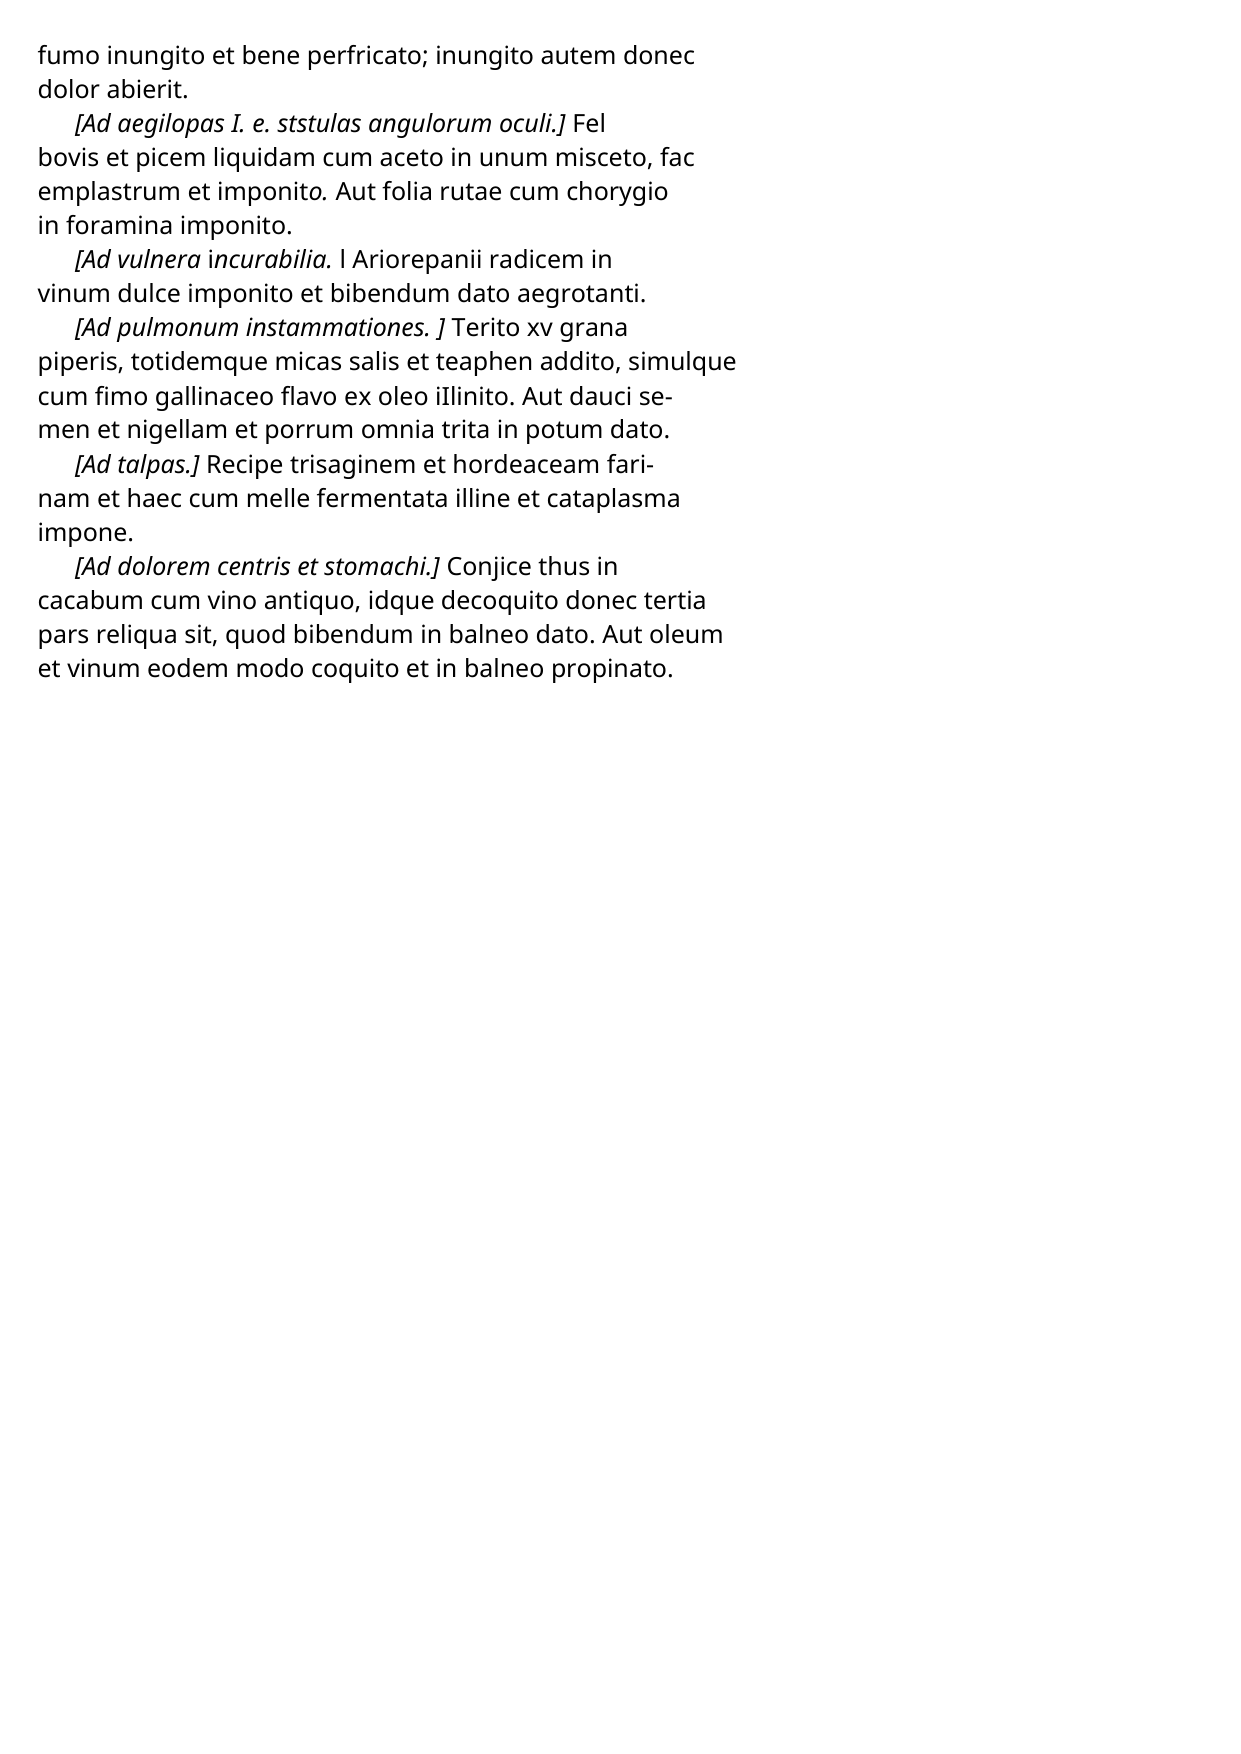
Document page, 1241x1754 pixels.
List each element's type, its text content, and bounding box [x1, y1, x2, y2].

text [Ad talpas.] Recipe trisaginem et hordeaceam fari- nam et haec cum melle fermentata illine et cataplasma impone. [37, 446, 1203, 548]
text [Ad pulmonum instammationes. ] Terito xv grana piperis, totidemque micas salis et teaphen addito, simulque cum fimo gallinaceo flavo ex oleo iIlinito. Aut dauci se- men et nigellam et porrum omnia trita in potum dato. [37, 310, 1203, 446]
text fumo inungito et bene perfricato; inungito autem donec dolor abierit. [37, 37, 1203, 106]
text [Ad vulnera incurabilia. l Ariorepanii radicem in vinum dulce imponito et bibendum dato aegrotanti. [37, 242, 1203, 310]
text [Ad dolorem centris et stomachi.] Conjice thus in cacabum cum vino antiquo, idque decoquito donec tertia pars reliqua sit, quod bibendum in balneo dato. Aut oleum et vinum eodem modo coquito et in balneo propinato. [37, 548, 1203, 685]
text [Ad aegilopas I. e. ststulas angulorum oculi.] Fel bovis et picem liquidam cum aceto in unum misceto, fac emplastrum et imponito. Aut folia rutae cum chorygio in foramina imponito. [37, 106, 1203, 242]
